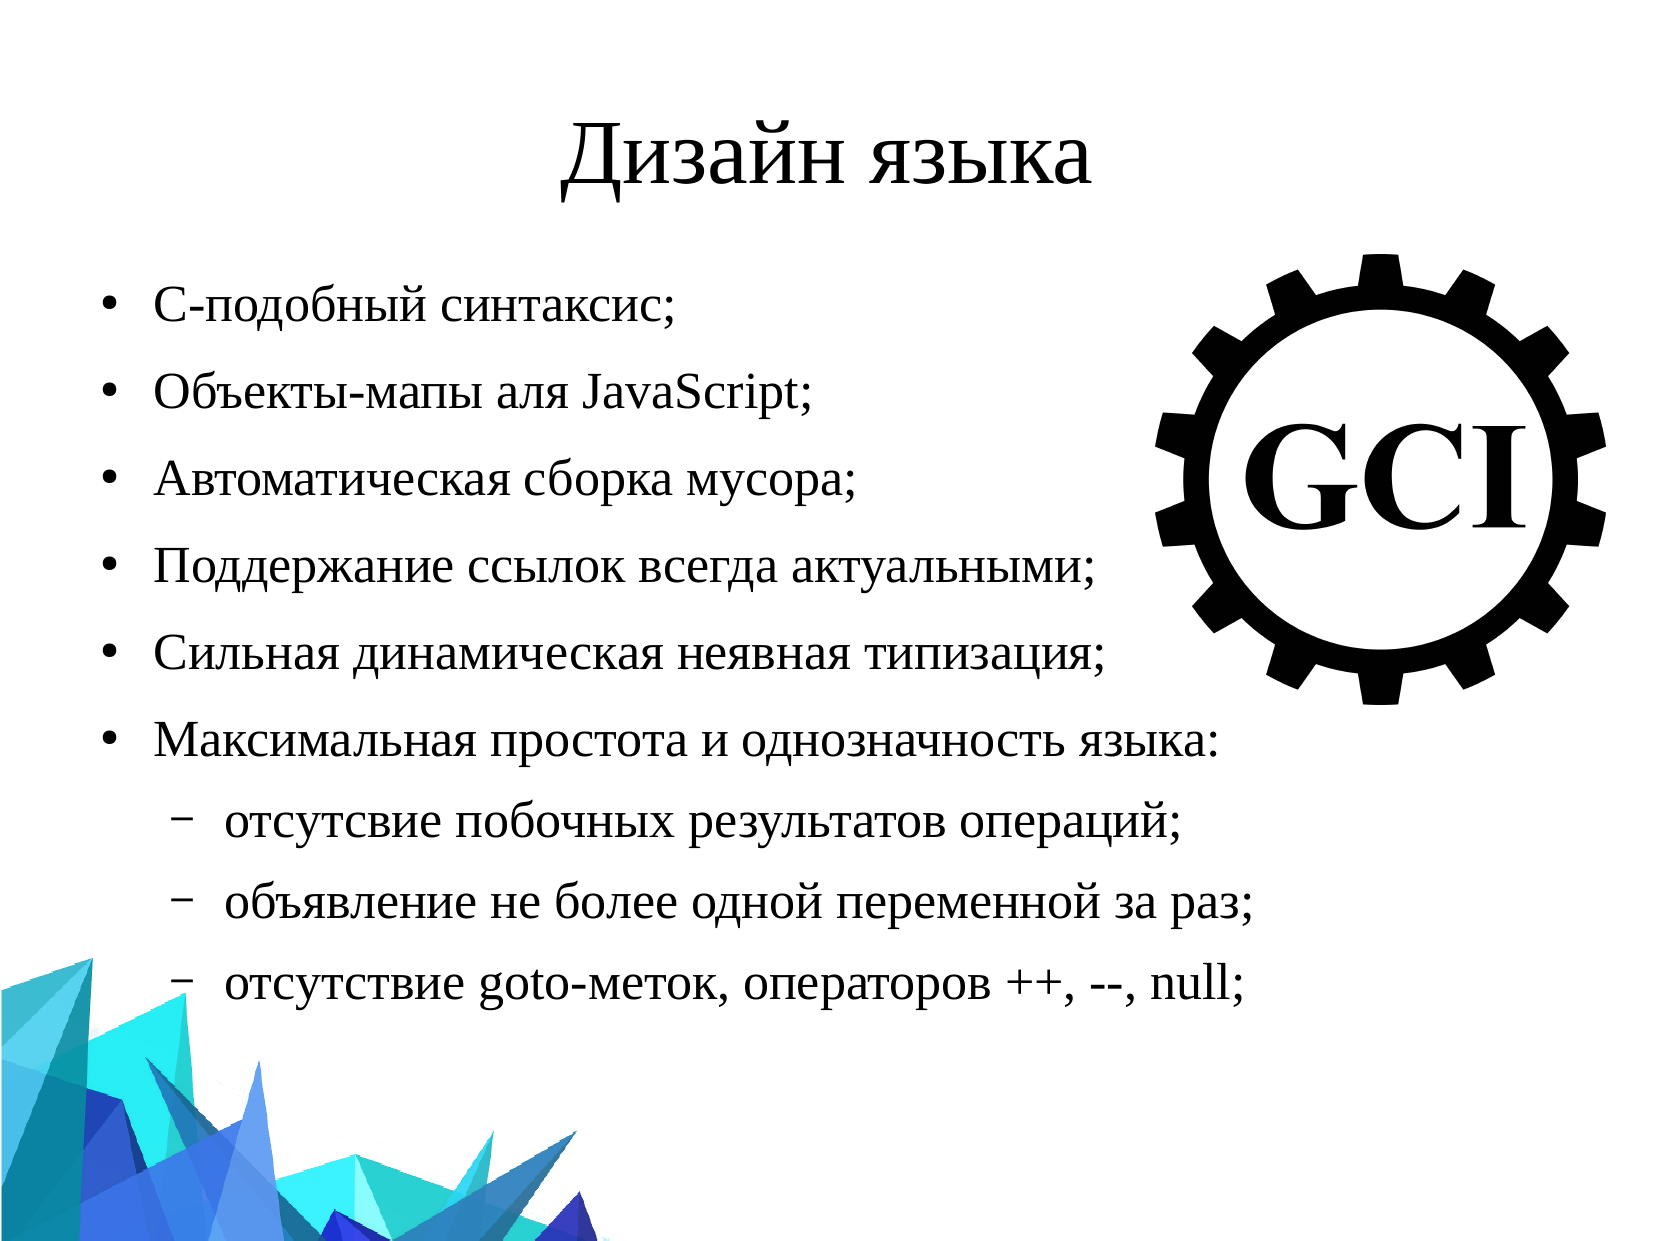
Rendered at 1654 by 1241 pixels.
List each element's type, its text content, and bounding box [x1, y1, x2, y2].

list C-подобный синтаксис; Объекты-мапы аля JavaScript; Автоматическая сборка мусора; Поддержание ссылок всегда актуальными; Сильная динамическая неявная типизация; Максимальная простота и однозначность языка: отсутсвие побочных результатов операций; объявление не более одной переменной за раз; отсутствие goto-меток, операторов ++, --, null; [82, 275, 1591, 1081]
title Дизайн языка [82, 49, 1571, 257]
picture [0, 0, 1654, 1241]
